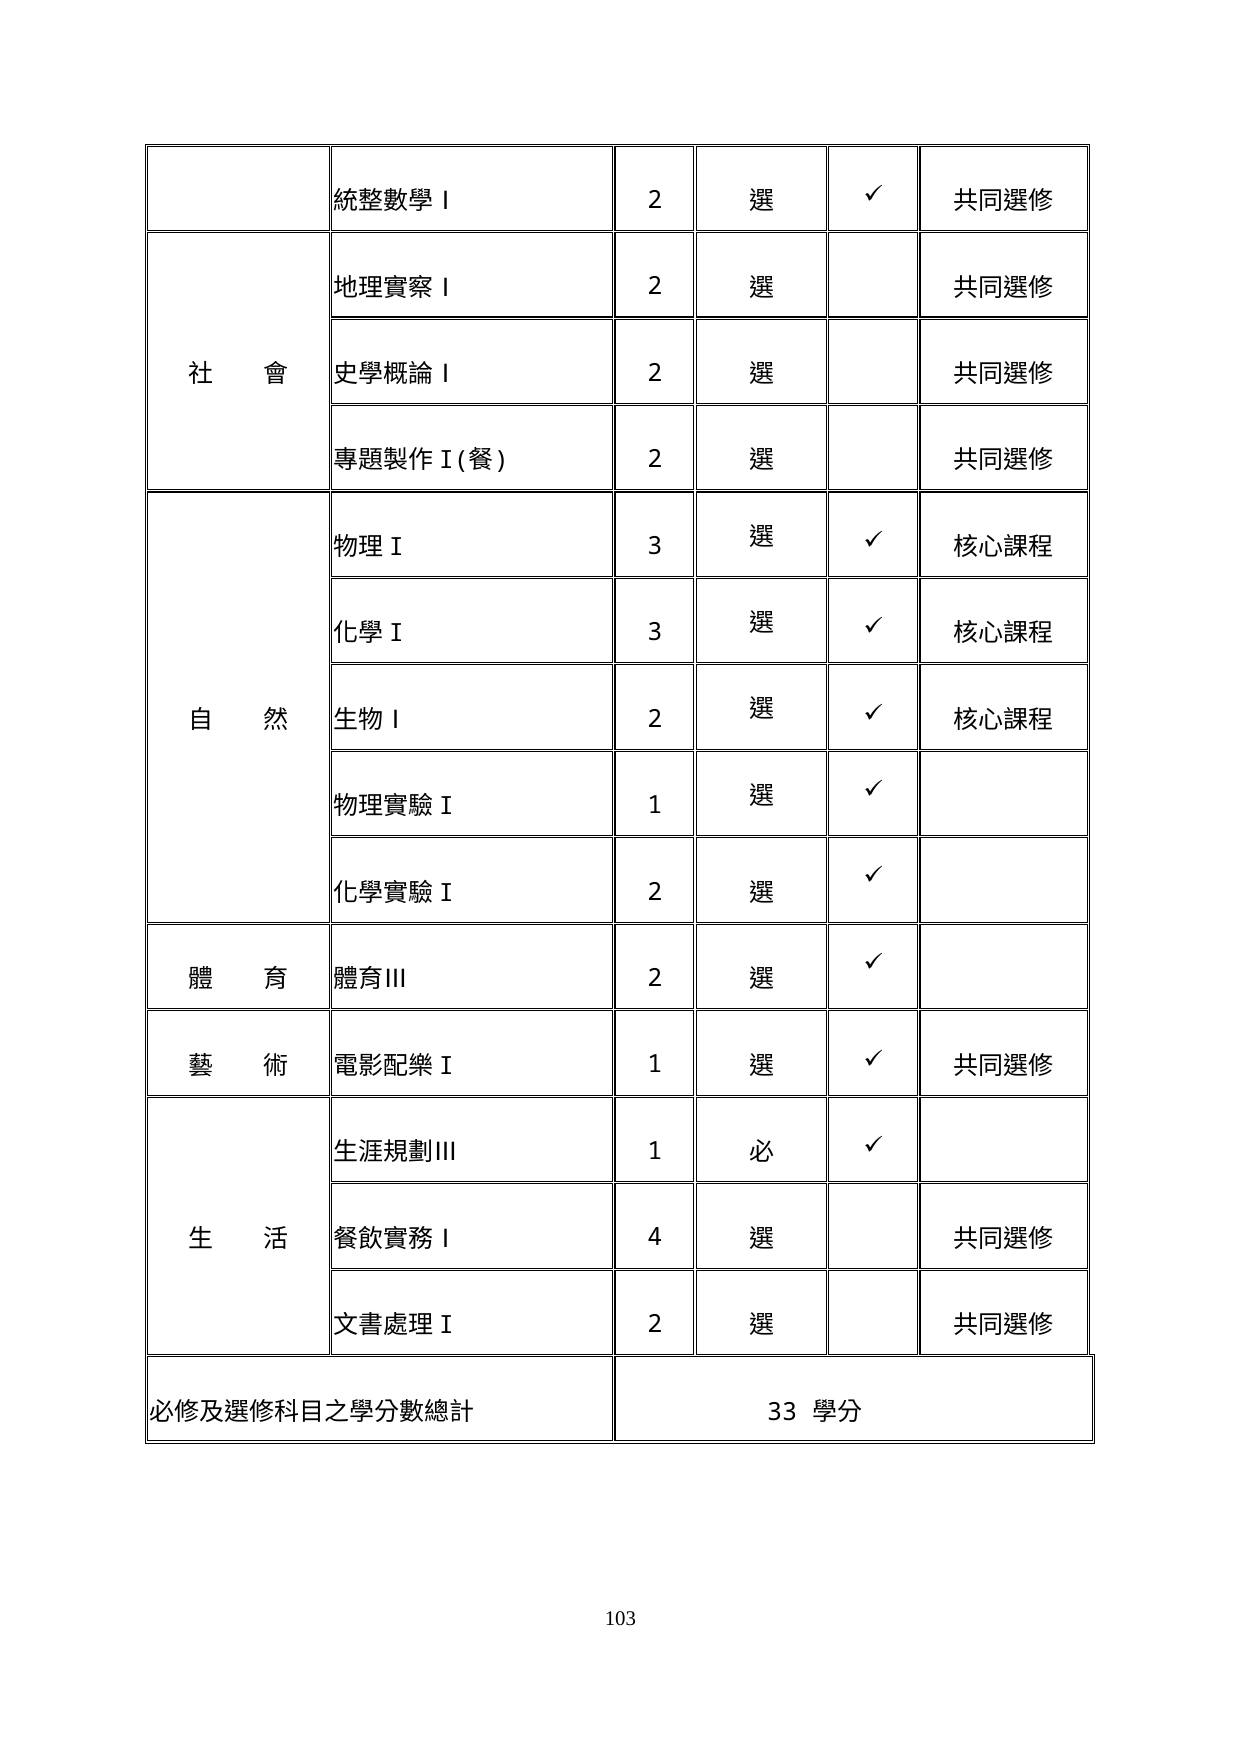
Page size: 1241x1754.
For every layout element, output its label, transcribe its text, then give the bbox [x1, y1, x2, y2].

table_cell ü [829, 752, 917, 835]
table_cell [1090, 230, 1094, 316]
table_cell 選 [697, 838, 826, 922]
table_cell [829, 320, 917, 403]
table_cell 核心課程 [921, 579, 1087, 662]
table_cell 餐飲實務Ⅰ [332, 1184, 612, 1267]
table_cell 選 [697, 1271, 826, 1354]
table_cell [1090, 316, 1094, 403]
table_cell 選 [697, 665, 826, 749]
table_cell 選 [697, 579, 826, 662]
table_cell 化學I [332, 579, 612, 662]
table_cell [829, 1271, 917, 1354]
table_cell 33 學分 [616, 1357, 1092, 1440]
table_cell 選 [697, 406, 826, 489]
table_cell [1090, 662, 1094, 749]
table_cell ü [829, 665, 917, 749]
table_cell 共同選修 [921, 1011, 1087, 1094]
table_cell 共同選修 [921, 1271, 1087, 1354]
table_cell 選 [697, 233, 826, 316]
table_cell 選 [697, 493, 826, 576]
table_cell [1090, 835, 1094, 922]
table_cell [148, 147, 329, 230]
table_cell 選 [697, 147, 826, 230]
table_cell 3 [616, 493, 693, 576]
table_cell 共同選修 [921, 147, 1087, 230]
table_cell [1090, 1095, 1094, 1181]
table_cell 4 [616, 1184, 693, 1267]
table_cell 體 育 [148, 925, 329, 1008]
table_cell 文書處理I [332, 1271, 612, 1354]
table_cell [1090, 489, 1094, 576]
table_cell [1090, 749, 1094, 835]
table_cell ü [829, 1011, 917, 1094]
table_cell 史學概論Ⅰ [332, 320, 612, 403]
table_cell [1090, 1268, 1094, 1354]
table_cell ü [829, 838, 917, 922]
table_cell [1090, 1008, 1094, 1094]
table_cell 1 [616, 752, 693, 835]
table_cell 2 [616, 233, 693, 316]
table_cell [921, 752, 1087, 835]
table_cell ü [829, 579, 917, 662]
table_cell 共同選修 [921, 320, 1087, 403]
table_cell ü [829, 1098, 917, 1181]
table_cell 共同選修 [921, 233, 1087, 316]
table_cell 選 [697, 320, 826, 403]
table_cell [921, 1098, 1087, 1181]
table_cell 必修及選修科目之學分數總計 [148, 1357, 612, 1440]
table_cell 體育Ⅲ [332, 925, 612, 1008]
table_cell 物理實驗I [332, 752, 612, 835]
table_cell 共同選修 [921, 406, 1087, 489]
table_cell [829, 233, 917, 316]
table_cell [1090, 403, 1094, 489]
table_cell [1090, 1181, 1094, 1267]
table_cell 2 [616, 925, 693, 1008]
table_cell 選 [697, 752, 826, 835]
table_cell ü [829, 925, 917, 1008]
table_cell 核心課程 [921, 493, 1087, 576]
table_cell 2 [616, 320, 693, 403]
table_cell 選 [697, 1184, 826, 1267]
table_cell 核心課程 [921, 665, 1087, 749]
table_cell [1090, 576, 1094, 662]
table_cell 化學實驗I [332, 838, 612, 922]
table_cell 生涯規劃Ⅲ [332, 1098, 612, 1181]
table_cell 選 [697, 925, 826, 1008]
table_cell 選 [697, 1011, 826, 1094]
table_cell 自 然 [148, 493, 329, 922]
table_cell 生 活 [148, 1098, 329, 1354]
table_cell [1090, 922, 1094, 1008]
table_cell 物理I [332, 493, 612, 576]
table_cell [829, 1184, 917, 1267]
table_cell [829, 406, 917, 489]
table_cell 2 [616, 665, 693, 749]
table_cell ü [829, 147, 917, 230]
table_cell ü [829, 493, 917, 576]
table_cell 生物Ⅰ [332, 665, 612, 749]
table_cell 地理實察Ⅰ [332, 233, 612, 316]
table_cell 電影配樂I [332, 1011, 612, 1094]
table_cell 專題製作I(餐) [332, 406, 612, 489]
table_cell 2 [616, 406, 693, 489]
table_cell 必 [697, 1098, 826, 1181]
table_cell 共同選修 [921, 1184, 1087, 1267]
table_cell [1090, 144, 1094, 230]
table_cell 2 [616, 147, 693, 230]
table_cell 藝 術 [148, 1011, 329, 1094]
table_cell 1 [616, 1098, 693, 1181]
table_cell [921, 925, 1087, 1008]
table_cell 2 [616, 838, 693, 922]
table_cell 統整數學Ⅰ [332, 147, 612, 230]
table_cell 社 會 [148, 233, 329, 489]
table_cell 2 [616, 1271, 693, 1354]
table_cell 1 [616, 1011, 693, 1094]
table_cell 3 [616, 579, 693, 662]
table_cell [921, 838, 1087, 922]
